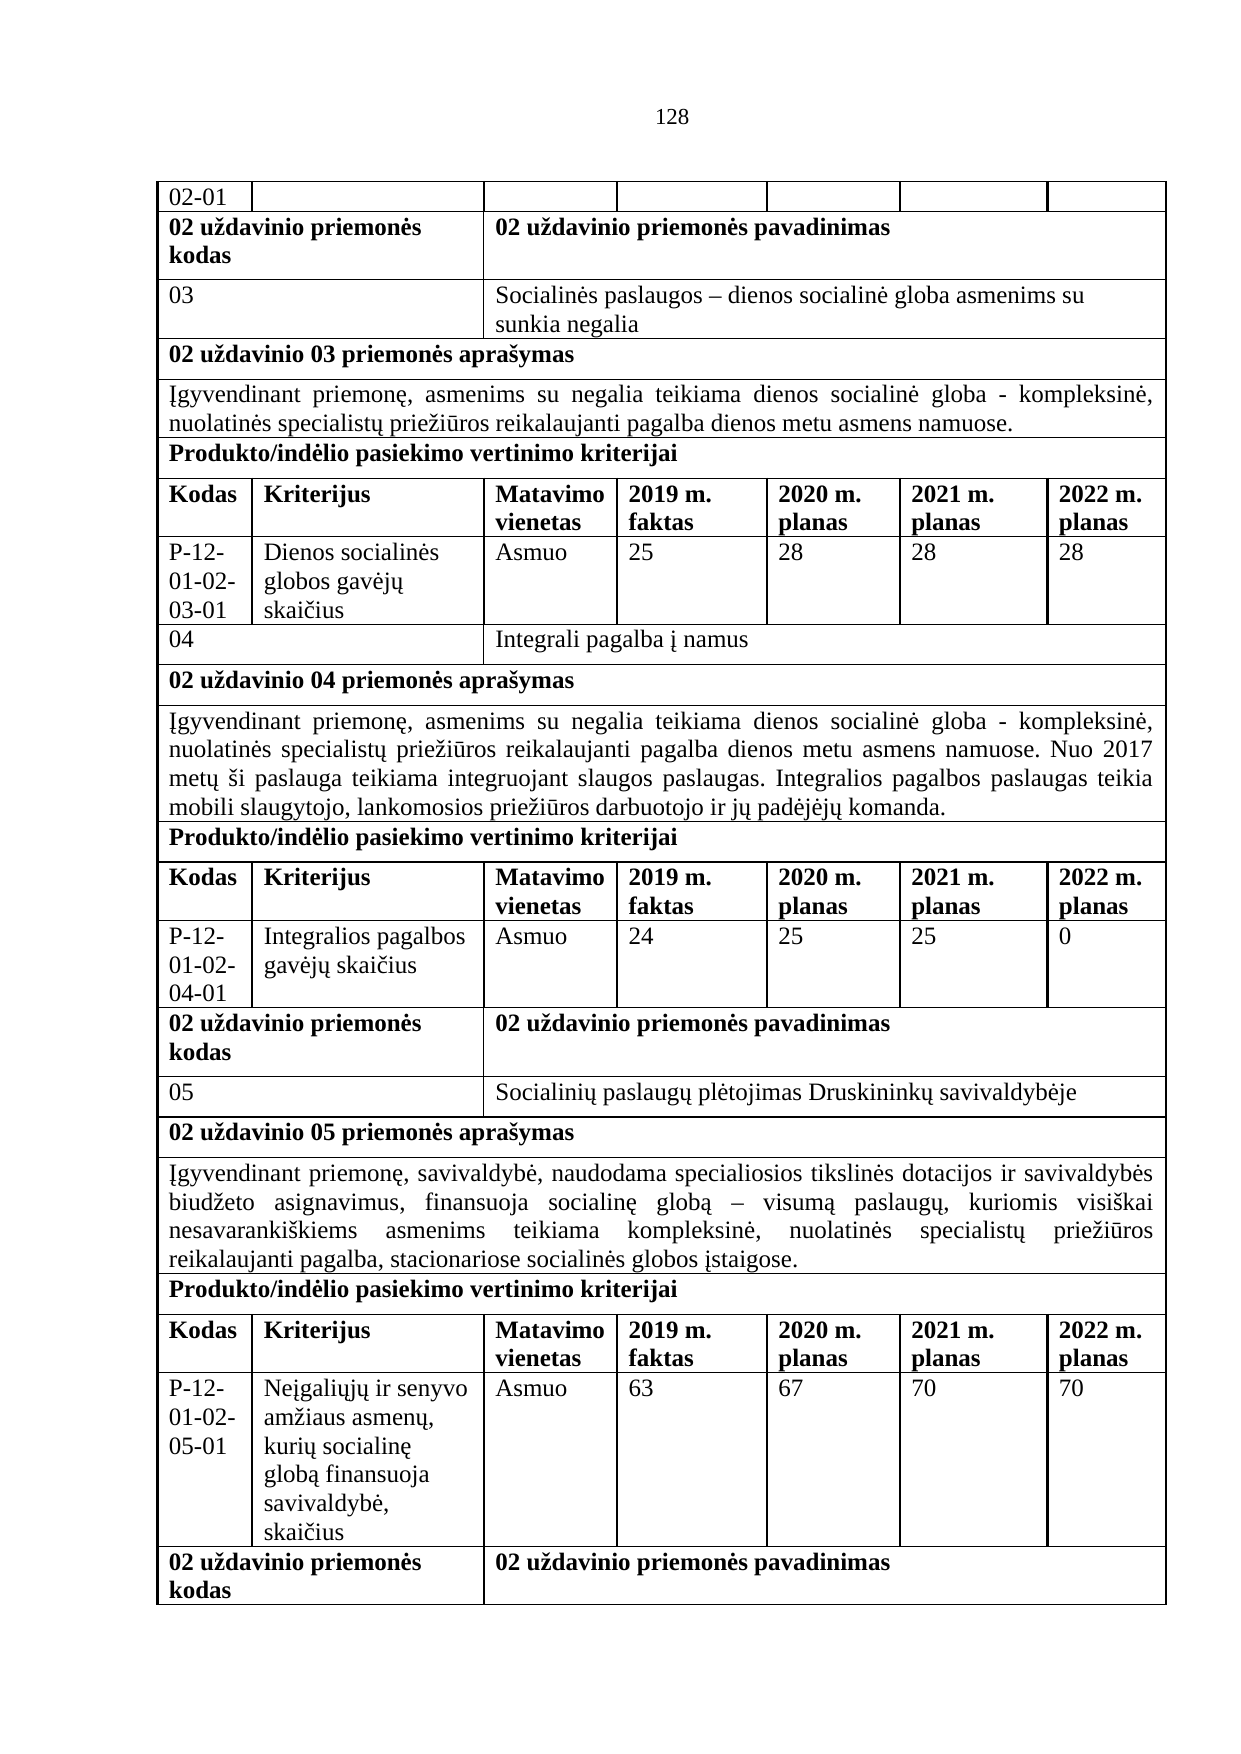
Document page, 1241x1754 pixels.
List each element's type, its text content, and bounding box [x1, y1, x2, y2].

table_cell 02 uždavinio 05 priemonės aprašymas [159, 1118, 1165, 1157]
table_cell 25 [901, 921, 1046, 1007]
table_cell Kodas [159, 479, 251, 536]
table_cell Produkto/indėlio pasiekimo vertinimo kriterijai [159, 822, 1165, 861]
table_cell Asmuo [485, 921, 616, 1007]
table_cell 2020 m. planas [768, 863, 899, 920]
table_cell 2021 m. planas [901, 479, 1046, 536]
table_cell 02 uždavinio priemonės kodas [159, 1008, 483, 1076]
table_cell Matavimo vienetas [485, 863, 616, 920]
table_cell Neįgaliųjų ir senyvo amžiaus asmenų, kurių socialinę globą finansuoja savivaldybė, skaičius [253, 1373, 483, 1546]
table_cell Dienos socialinės globos gavėjų skaičius [253, 537, 483, 623]
table_cell P-12-01-02-03-01 [159, 537, 251, 623]
table_cell 2022 m. planas [1049, 863, 1165, 920]
table_cell 2022 m. planas [1049, 479, 1165, 536]
table_cell 02 uždavinio 03 priemonės aprašymas [159, 339, 1165, 378]
table_cell 70 [901, 1373, 1046, 1546]
table_cell Įgyvendinant priemonę, savivaldybė, naudodama specialiosios tikslinės dotacijos ir savivaldybės biudžeto asignavimus, finansuoja socialinę globą – visumą paslaugų, kuriomis visiškai nesavarankiškiems asmenims teikiama kompleksinė, nuolatinės specialistų priežiūros reikalaujanti pagalba, stacionariose socialinės globos įstaigose. [159, 1158, 1165, 1273]
table_cell Integrali pagalba į namus [484, 625, 1165, 664]
table_cell 25 [768, 921, 899, 1007]
table_cell 04 [159, 625, 483, 664]
table_cell 2019 m. faktas [618, 479, 766, 536]
table_cell 2019 m. faktas [618, 1315, 766, 1372]
table_cell 2021 m. planas [901, 863, 1046, 920]
table_cell 02 uždavinio priemonės kodas [159, 212, 483, 279]
table_cell 28 [1049, 537, 1165, 623]
table_cell 28 [768, 537, 899, 623]
table_cell 24 [618, 921, 766, 1007]
table_cell Asmuo [485, 1373, 616, 1546]
table_cell Kodas [159, 1315, 251, 1372]
table_cell Asmuo [485, 537, 616, 623]
table_cell Įgyvendinant priemonę, asmenims su negalia teikiama dienos socialinė globa - kompleksinė, nuolatinės specialistų priežiūros reikalaujanti pagalba dienos metu asmens namuose. Nuo 2017 metų ši paslauga teikiama integruojant slaugos paslaugas. Integralios pagalbos paslaugas teikia mobili slaugytojo, lankomosios priežiūros darbuotojo ir jų padėjėjų komanda. [159, 706, 1165, 821]
table_cell 2020 m. planas [768, 1315, 899, 1372]
table_cell 2019 m. faktas [618, 863, 766, 920]
table_cell Socialinių paslaugų plėtojimas Druskininkų savivaldybėje [484, 1077, 1165, 1116]
table_cell Kriterijus [253, 863, 483, 920]
table_cell Matavimo vienetas [485, 479, 616, 536]
table_cell 2020 m. planas [768, 479, 899, 536]
table_cell 02-01 [159, 182, 251, 211]
table_cell 25 [618, 537, 766, 623]
table_cell [901, 182, 1046, 211]
table_cell 02 uždavinio priemonės kodas [159, 1547, 483, 1604]
table_cell Produkto/indėlio pasiekimo vertinimo kriterijai [159, 438, 1165, 478]
table_cell [485, 182, 616, 211]
table_cell 02 uždavinio priemonės pavadinimas [485, 1547, 1165, 1604]
table_cell Integralios pagalbos gavėjų skaičius [253, 921, 483, 1007]
table_cell 02 uždavinio priemonės pavadinimas [484, 1008, 1165, 1076]
table_cell 70 [1049, 1373, 1165, 1546]
table_cell P-12-01-02-05-01 [159, 1373, 251, 1546]
table_cell 67 [768, 1373, 899, 1546]
table_cell Kodas [159, 863, 251, 920]
table_cell 2021 m. planas [901, 1315, 1046, 1372]
table_cell Matavimo vienetas [485, 1315, 616, 1372]
table_cell Socialinės paslaugos – dienos socialinė globa asmenims su sunkia negalia [484, 280, 1165, 338]
table_cell 0 [1049, 921, 1165, 1007]
table_cell 02 uždavinio 04 priemonės aprašymas [159, 665, 1165, 705]
table_cell Įgyvendinant priemonę, asmenims su negalia teikiama dienos socialinė globa - kompleksinė, nuolatinės specialistų priežiūros reikalaujanti pagalba dienos metu asmens namuose. [159, 380, 1165, 437]
table_cell 2022 m. planas [1049, 1315, 1165, 1372]
table_cell [768, 182, 899, 211]
table_cell 05 [159, 1077, 483, 1116]
table_cell [618, 182, 766, 211]
table_cell Kriterijus [253, 1315, 483, 1372]
table_cell Kriterijus [253, 479, 483, 536]
table_cell 02 uždavinio priemonės pavadinimas [484, 212, 1165, 279]
table_cell [1049, 182, 1165, 211]
table_cell Produkto/indėlio pasiekimo vertinimo kriterijai [159, 1274, 1165, 1314]
table_cell 63 [618, 1373, 766, 1546]
table_cell P-12-01-02-04-01 [159, 921, 251, 1007]
table_cell 28 [901, 537, 1046, 623]
table_cell [253, 182, 483, 211]
table_cell 03 [159, 280, 483, 338]
